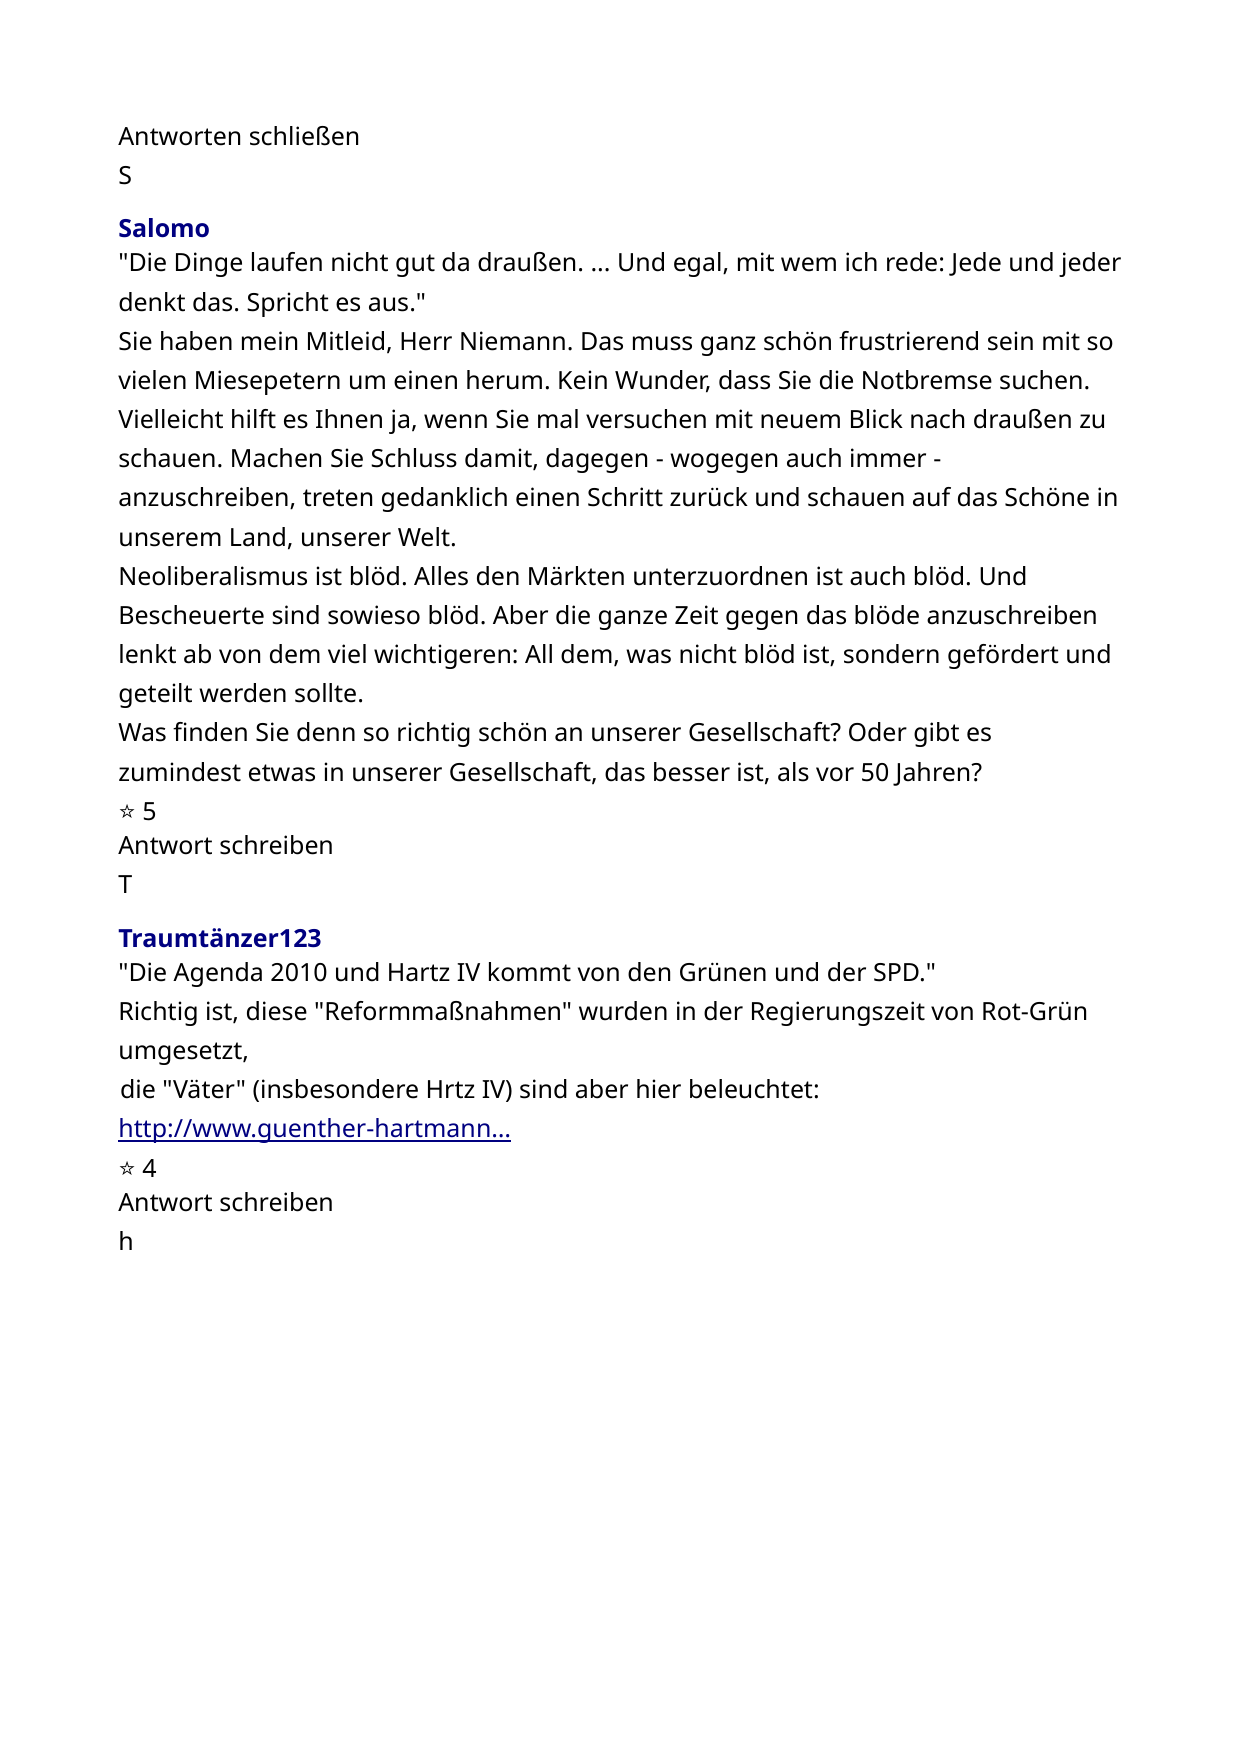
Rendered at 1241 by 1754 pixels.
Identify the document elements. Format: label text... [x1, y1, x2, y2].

subtitle Salomo [118, 211, 1122, 245]
text die "Väter" (insbesondere Hrtz IV) sind aber hier beleuchtet: http://www.guenther-hartmann… [118, 1072, 1122, 1145]
text T [118, 867, 1122, 901]
text Vielleicht hilft es Ihnen ja, wenn Sie mal versuchen mit neuem Blick nach draußen zu schauen. Machen Sie Schluss damit, dagegen - wogegen auch immer - anzuschreiben, treten gedanklich einen Schritt zurück und schauen auf das Schöne in unserem Land, unserer Welt. [118, 402, 1122, 553]
text ⭐️ 5 [118, 793, 1122, 827]
text Richtig ist, diese "Reformmaßnahmen" wurden in der Regierungszeit von Rot-Grün umgesetzt, [118, 994, 1122, 1067]
text "Die Dinge laufen nicht gut da draußen. ... Und egal, mit wem ich rede: Jede und jeder denkt das. Spricht es aus." [118, 245, 1122, 318]
text ⭐️ 4 [118, 1150, 1122, 1184]
text S [118, 157, 1122, 191]
text Sie haben mein Mitleid, Herr Niemann. Das muss ganz schön frustrierend sein mit so vielen Miesepetern um einen herum. Kein Wunder, dass Sie die Notbremse suchen. [118, 323, 1122, 397]
text Antworten schließen [118, 118, 1122, 152]
text Was finden Sie denn so richtig schön an unserer Gesellschaft? Oder gibt es zumindest etwas in unserer Gesellschaft, das besser ist, als vor 50 Jahren? [118, 715, 1122, 788]
subtitle Traumtänzer123 [118, 920, 1122, 954]
text Neoliberalismus ist blöd. Alles den Märkten unterzuordnen ist auch blöd. Und Bescheuerte sind sowieso blöd. Aber die ganze Zeit gegen das blöde anzuschreiben lenkt ab von dem viel wichtigeren: All dem, was nicht blöd ist, sondern gefördert und geteilt werden sollte. [118, 558, 1122, 710]
text Antwort schreiben [118, 1184, 1122, 1218]
text "Die Agenda 2010 und Hartz IV kommt von den Grünen und der SPD." [118, 954, 1122, 988]
text h [118, 1223, 1122, 1258]
text Antwort schreiben [118, 827, 1122, 862]
